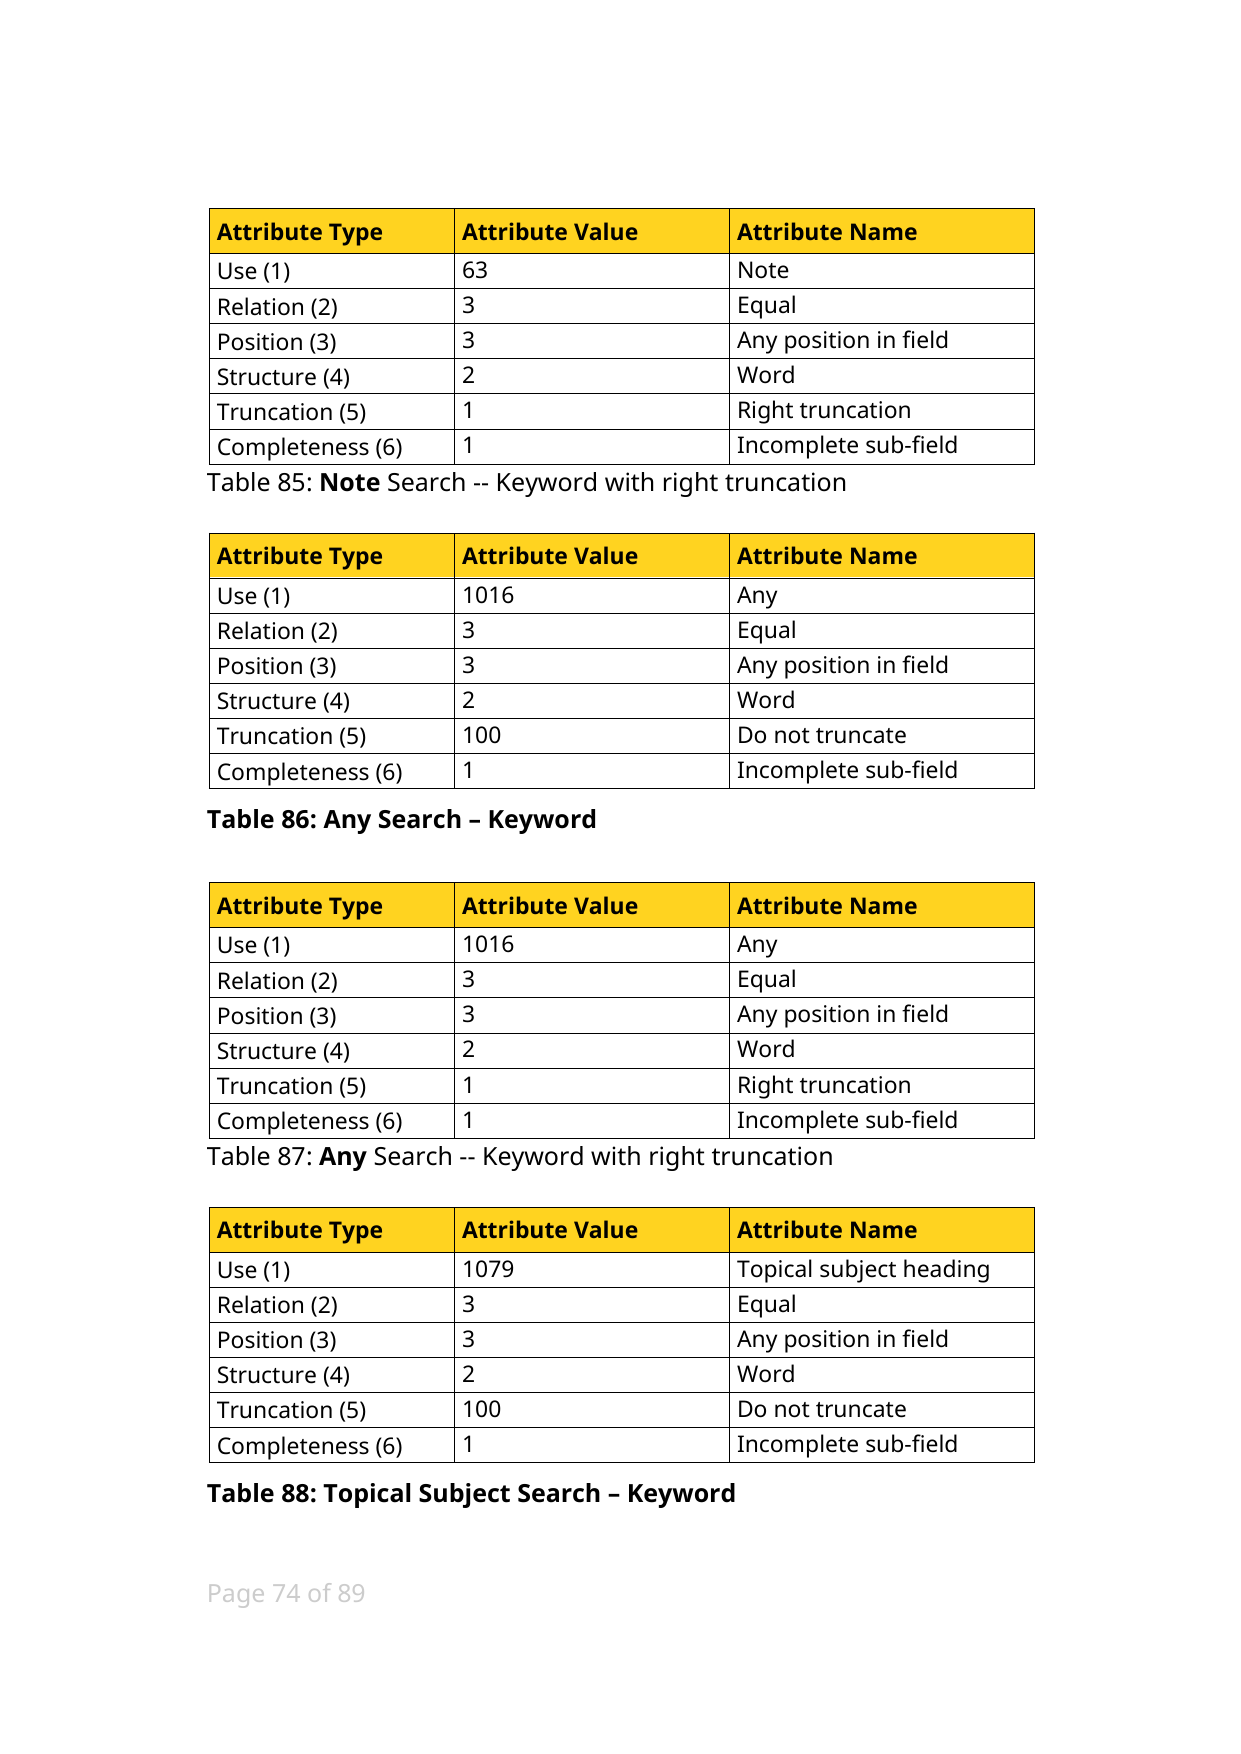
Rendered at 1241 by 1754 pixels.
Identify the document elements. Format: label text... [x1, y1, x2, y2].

table_header Attribute Type [210, 1208, 454, 1252]
table_cell Position (3) [210, 998, 454, 1032]
table_cell 3 [455, 1323, 729, 1357]
table_cell Topical subject heading [730, 1253, 1034, 1287]
table_cell 1016 [455, 928, 729, 962]
table_header Attribute Name [730, 209, 1034, 253]
table_cell Position (3) [210, 324, 454, 358]
table_cell 3 [455, 614, 729, 648]
table_cell Word [730, 684, 1034, 718]
table_header Attribute Name [730, 1208, 1034, 1252]
table_cell Use (1) [210, 254, 454, 288]
table_header Attribute Name [730, 534, 1034, 577]
table_cell Truncation (5) [210, 1393, 454, 1427]
table_cell Use (1) [210, 928, 454, 962]
table_cell 2 [455, 359, 729, 393]
table_cell Position (3) [210, 649, 454, 683]
table_cell Any position in field [730, 649, 1034, 683]
text Table 86: Any Search – Keyword [207, 802, 1033, 836]
table_cell Any [730, 928, 1034, 962]
table_header Attribute Value [455, 883, 729, 927]
table_cell 2 [455, 1358, 729, 1392]
table_cell 100 [455, 719, 729, 753]
table_cell 2 [455, 684, 729, 718]
table_cell Any position in field [730, 324, 1034, 358]
table_cell 63 [455, 254, 729, 288]
table_header Attribute Value [455, 534, 729, 577]
table_cell Position (3) [210, 1323, 454, 1357]
table_cell Relation (2) [210, 289, 454, 323]
table_cell 1016 [455, 579, 729, 613]
table_header Attribute Type [210, 883, 454, 927]
table_cell Truncation (5) [210, 394, 454, 428]
table_cell 1079 [455, 1253, 729, 1287]
table_cell 1 [455, 430, 729, 463]
table_cell Equal [730, 614, 1034, 648]
table_header Attribute Value [455, 209, 729, 253]
table_cell Incomplete sub-field [730, 1428, 1034, 1462]
table_cell Any position in field [730, 998, 1034, 1032]
table_header Attribute Value [455, 1208, 729, 1252]
table_cell Relation (2) [210, 963, 454, 997]
table_cell Word [730, 1358, 1034, 1392]
table_cell 100 [455, 1393, 729, 1427]
table_cell 3 [455, 289, 729, 323]
table_header Attribute Name [730, 883, 1034, 927]
table_cell 1 [455, 1104, 729, 1138]
text Table 88: Topical Subject Search – Keyword [207, 1476, 1033, 1510]
table_cell 3 [455, 324, 729, 358]
table_cell Do not truncate [730, 719, 1034, 753]
table_cell Completeness (6) [210, 430, 454, 463]
table_cell 3 [455, 963, 729, 997]
table_cell Relation (2) [210, 1288, 454, 1322]
table_cell Truncation (5) [210, 719, 454, 753]
table_cell Incomplete sub-field [730, 430, 1034, 463]
table_cell Note [730, 254, 1034, 288]
table_cell 3 [455, 998, 729, 1032]
table_cell 1 [455, 1069, 729, 1103]
table_cell Right truncation [730, 1069, 1034, 1103]
table_cell Equal [730, 1288, 1034, 1322]
table_cell Equal [730, 289, 1034, 323]
text Table 87: Any Search -- Keyword with right truncation [207, 1139, 1033, 1173]
text Table 85: Note Search -- Keyword with right truncation [207, 464, 1033, 499]
table_cell 1 [455, 394, 729, 428]
table_cell Structure (4) [210, 359, 454, 393]
table_cell Use (1) [210, 1253, 454, 1287]
table_cell Use (1) [210, 579, 454, 613]
table_cell Incomplete sub-field [730, 1104, 1034, 1138]
table_cell Right truncation [730, 394, 1034, 428]
table_cell Completeness (6) [210, 1104, 454, 1138]
table_cell Completeness (6) [210, 754, 454, 788]
table_cell Word [730, 1034, 1034, 1067]
table_cell 2 [455, 1034, 729, 1067]
table_cell Truncation (5) [210, 1069, 454, 1103]
table_cell Relation (2) [210, 614, 454, 648]
table_cell 3 [455, 1288, 729, 1322]
table_header Attribute Type [210, 209, 454, 253]
table_cell 1 [455, 754, 729, 788]
table_cell Structure (4) [210, 1358, 454, 1392]
table_cell Any position in field [730, 1323, 1034, 1357]
table_cell Structure (4) [210, 684, 454, 718]
table_cell Incomplete sub-field [730, 754, 1034, 788]
table_cell 3 [455, 649, 729, 683]
table_cell Word [730, 359, 1034, 393]
table_header Attribute Type [210, 534, 454, 577]
table_cell Equal [730, 963, 1034, 997]
table_cell Structure (4) [210, 1034, 454, 1067]
table_cell Completeness (6) [210, 1428, 454, 1462]
table_cell Do not truncate [730, 1393, 1034, 1427]
table_cell Any [730, 579, 1034, 613]
table_cell 1 [455, 1428, 729, 1462]
